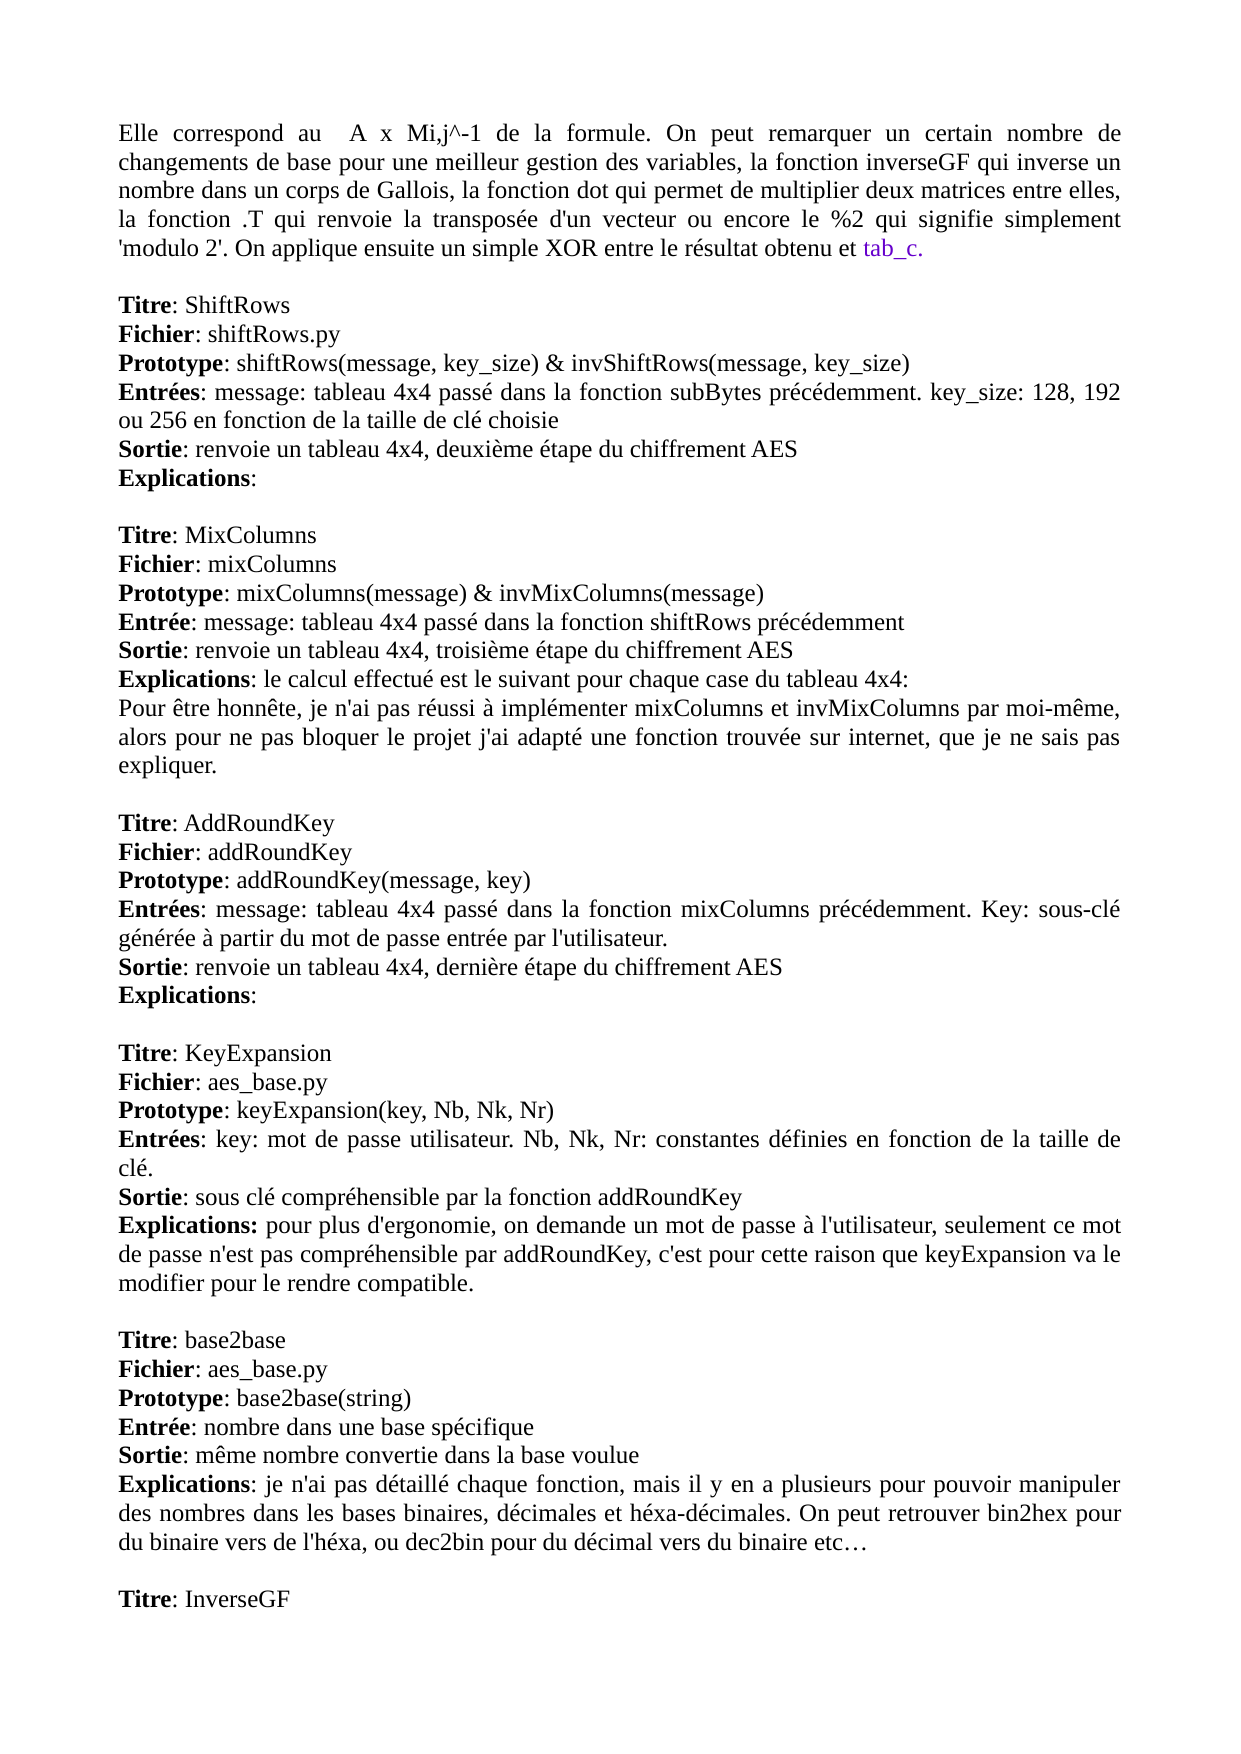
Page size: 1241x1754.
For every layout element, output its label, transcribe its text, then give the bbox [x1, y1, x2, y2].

text Sortie: renvoie un tableau 4x4, troisième étape du chiffrement AES [118, 636, 1122, 664]
text Sortie: sous clé compréhensible par la fonction addRoundKey [118, 1182, 1122, 1211]
text Fichier: mixColumns [118, 549, 1122, 578]
text Titre: ShiftRows [118, 291, 1122, 319]
text Prototype: mixColumns(message) & invMixColumns(message) [118, 578, 1122, 607]
text Prototype: shiftRows(message, key_size) & invShiftRows(message, key_size) [118, 348, 1122, 377]
text Entrée: nombre dans une base spécifique [118, 1412, 1122, 1441]
text Fichier: shiftRows.py [118, 319, 1122, 348]
text Fichier: aes_base.py [118, 1354, 1122, 1383]
text Explications: [118, 463, 1122, 492]
text Fichier: addRoundKey [118, 837, 1122, 866]
text Entrées: message: tableau 4x4 passé dans la fonction subBytes précédemment. key_size: 128, 192 ou 256 en fonction de la taille de clé choisie [118, 377, 1122, 434]
text Sortie: renvoie un tableau 4x4, dernière étape du chiffrement AES [118, 952, 1122, 981]
text Titre: AddRoundKey [118, 808, 1122, 837]
text Titre: MixColumns [118, 521, 1122, 549]
text Explications: pour plus d'ergonomie, on demande un mot de passe à l'utilisateur, seulement ce mot de passe n'est pas compréhensible par addRoundKey, c'est pour cette raison que keyExpansion va le modifier pour le rendre compatible. [118, 1211, 1122, 1297]
text Pour être honnête, je n'ai pas réussi à implémenter mixColumns et invMixColumns par moi-même, alors pour ne pas bloquer le projet j'ai adapté une fonction trouvée sur internet, que je ne sais pas expliquer. [118, 693, 1122, 779]
text Titre: KeyExpansion [118, 1038, 1122, 1067]
text Prototype: keyExpansion(key, Nb, Nk, Nr) [118, 1096, 1122, 1124]
text Entrées: key: mot de passe utilisateur. Nb, Nk, Nr: constantes définies en fonction de la taille de clé. [118, 1124, 1122, 1182]
text Fichier: aes_base.py [118, 1067, 1122, 1096]
text Prototype: base2base(string) [118, 1383, 1122, 1412]
text Sortie: même nombre convertie dans la base voulue [118, 1441, 1122, 1469]
text Explications: le calcul effectué est le suivant pour chaque case du tableau 4x4: [118, 664, 1122, 693]
text Explications: [118, 981, 1122, 1009]
text Titre: InverseGF [118, 1584, 1122, 1613]
text Entrée: message: tableau 4x4 passé dans la fonction shiftRows précédemment [118, 607, 1122, 636]
text Elle correspond au A x Mi,j^-1 de la formule. On peut remarquer un certain nombre de changements de base pour une meilleur gestion des variables, la fonction inverseGF qui inverse un nombre dans un corps de Gallois, la fonction dot qui permet de multiplier deux matrices entre elles, la fonction .T qui renvoie la transposée d'un vecteur ou encore le %2 qui signifie simplement 'modulo 2'. On applique ensuite un simple XOR entre le résultat obtenu et tab_c. [118, 118, 1122, 262]
text Entrées: message: tableau 4x4 passé dans la fonction mixColumns précédemment. Key: sous-clé générée à partir du mot de passe entrée par l'utilisateur. [118, 894, 1122, 952]
text Prototype: addRoundKey(message, key) [118, 866, 1122, 894]
text Sortie: renvoie un tableau 4x4, deuxième étape du chiffrement AES [118, 434, 1122, 463]
text Titre: base2base [118, 1326, 1122, 1354]
text Explications: je n'ai pas détaillé chaque fonction, mais il y en a plusieurs pour pouvoir manipuler des nombres dans les bases binaires, décimales et héxa-décimales. On peut retrouver bin2hex pour du binaire vers de l'héxa, ou dec2bin pour du décimal vers du binaire etc… [118, 1469, 1122, 1556]
